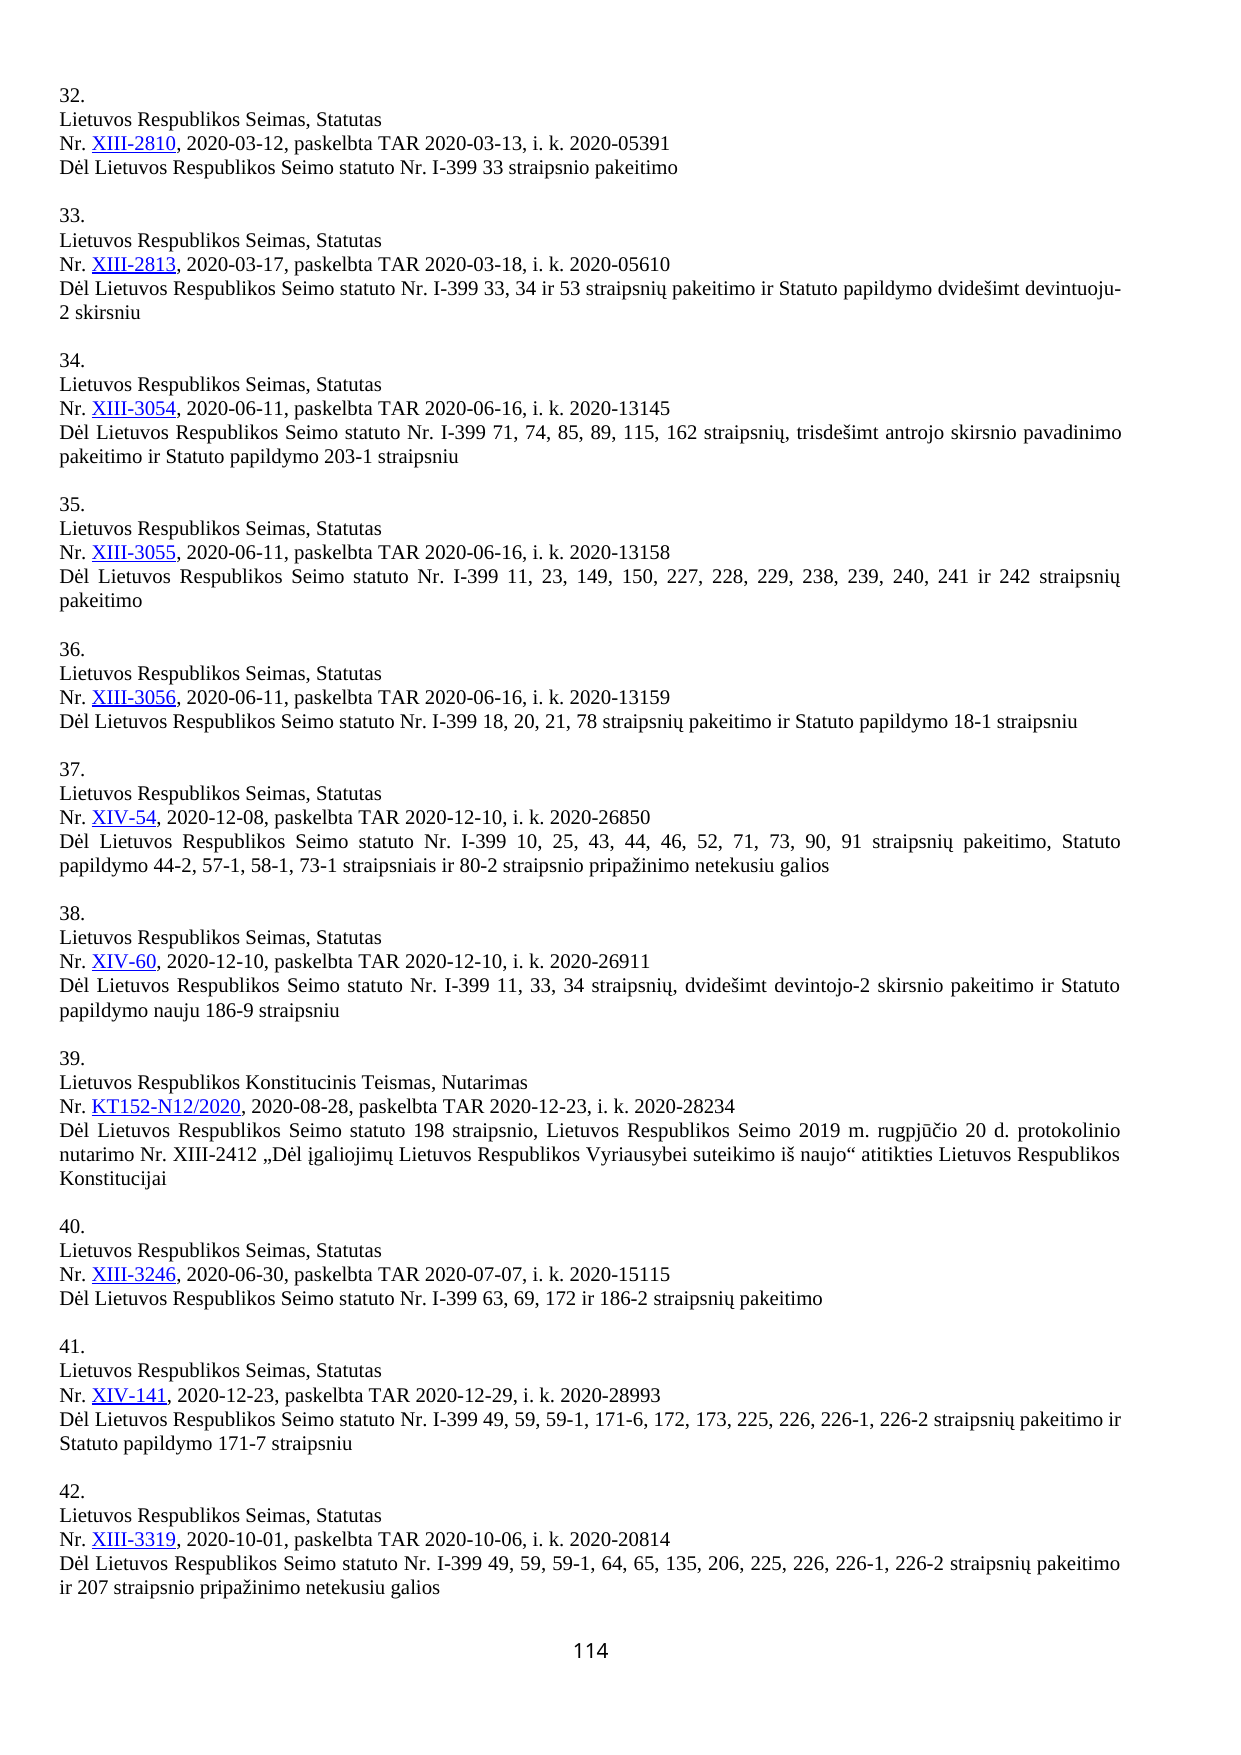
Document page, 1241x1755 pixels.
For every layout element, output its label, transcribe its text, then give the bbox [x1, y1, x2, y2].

text 41. [59, 1334, 1122, 1358]
text Lietuvos Respublikos Seimas, Statutas [59, 516, 1122, 540]
text Nr. XIV-54, 2020-12-08, paskelbta TAR 2020-12-10, i. k. 2020-26850 [59, 805, 1122, 829]
text Lietuvos Respublikos Seimas, Statutas [59, 1358, 1122, 1382]
text Lietuvos Respublikos Seimas, Statutas [59, 925, 1122, 949]
text Nr. XIII-3319, 2020-10-01, paskelbta TAR 2020-10-06, i. k. 2020-20814 [59, 1527, 1122, 1551]
text Lietuvos Respublikos Seimas, Statutas [59, 107, 1122, 131]
text Nr. XIV-60, 2020-12-10, paskelbta TAR 2020-12-10, i. k. 2020-26911 [59, 949, 1122, 973]
text Lietuvos Respublikos Seimas, Statutas [59, 661, 1122, 685]
text 38. [59, 901, 1122, 925]
text 40. [59, 1214, 1122, 1238]
text Lietuvos Respublikos Konstitucinis Teismas, Nutarimas [59, 1070, 1122, 1094]
text 42. [59, 1479, 1122, 1503]
text 36. [59, 637, 1122, 661]
text Dėl Lietuvos Respublikos Seimo statuto Nr. I-399 33, 34 ir 53 straipsnių pakeitimo ir Statuto papildymo dvidešimt devintuoju-2 skirsniu [59, 276, 1122, 324]
text 34. [59, 348, 1122, 372]
text Dėl Lietuvos Respublikos Seimo statuto Nr. I-399 49, 59, 59-1, 64, 65, 135, 206, 225, 226, 226-1, 226-2 straipsnių pakeitimo ir 207 straipsnio pripažinimo netekusiu galios [59, 1551, 1122, 1599]
text Dėl Lietuvos Respublikos Seimo statuto Nr. I-399 18, 20, 21, 78 straipsnių pakeitimo ir Statuto papildymo 18-1 straipsniu [59, 709, 1122, 733]
text Lietuvos Respublikos Seimas, Statutas [59, 1503, 1122, 1527]
text Dėl Lietuvos Respublikos Seimo statuto 198 straipsnio, Lietuvos Respublikos Seimo 2019 m. rugpjūčio 20 d. protokolinio nutarimo Nr. XIII-2412 „Dėl įgaliojimų Lietuvos Respublikos Vyriausybei suteikimo iš naujo“ atitikties Lietuvos Respublikos Konstitucijai [59, 1118, 1122, 1190]
text 37. [59, 757, 1122, 781]
text Nr. XIV-141, 2020-12-23, paskelbta TAR 2020-12-29, i. k. 2020-28993 [59, 1382, 1122, 1407]
text Lietuvos Respublikos Seimas, Statutas [59, 1238, 1122, 1262]
text Nr. XIII-3055, 2020-06-11, paskelbta TAR 2020-06-16, i. k. 2020-13158 [59, 540, 1122, 564]
text Lietuvos Respublikos Seimas, Statutas [59, 372, 1122, 396]
text 39. [59, 1046, 1122, 1070]
text Nr. KT152-N12/2020, 2020-08-28, paskelbta TAR 2020-12-23, i. k. 2020-28234 [59, 1094, 1122, 1118]
text Lietuvos Respublikos Seimas, Statutas [59, 781, 1122, 805]
text 35. [59, 492, 1122, 516]
text Dėl Lietuvos Respublikos Seimo statuto Nr. I-399 63, 69, 172 ir 186-2 straipsnių pakeitimo [59, 1286, 1122, 1310]
text 32. [59, 83, 1122, 107]
text Dėl Lietuvos Respublikos Seimo statuto Nr. I-399 49, 59, 59-1, 171-6, 172, 173, 225, 226, 226-1, 226-2 straipsnių pakeitimo ir Statuto papildymo 171-7 straipsniu [59, 1407, 1122, 1455]
text Dėl Lietuvos Respublikos Seimo statuto Nr. I-399 10, 25, 43, 44, 46, 52, 71, 73, 90, 91 straipsnių pakeitimo, Statuto papildymo 44-2, 57-1, 58-1, 73-1 straipsniais ir 80-2 straipsnio pripažinimo netekusiu galios [59, 829, 1122, 877]
text Nr. XIII-2813, 2020-03-17, paskelbta TAR 2020-03-18, i. k. 2020-05610 [59, 252, 1122, 276]
text Nr. XIII-3246, 2020-06-30, paskelbta TAR 2020-07-07, i. k. 2020-15115 [59, 1262, 1122, 1286]
text 33. [59, 203, 1122, 227]
text Dėl Lietuvos Respublikos Seimo statuto Nr. I-399 11, 33, 34 straipsnių, dvidešimt devintojo-2 skirsnio pakeitimo ir Statuto papildymo nauju 186-9 straipsniu [59, 973, 1122, 1022]
text Lietuvos Respublikos Seimas, Statutas [59, 227, 1122, 252]
text Dėl Lietuvos Respublikos Seimo statuto Nr. I-399 33 straipsnio pakeitimo [59, 155, 1122, 179]
text Nr. XIII-3056, 2020-06-11, paskelbta TAR 2020-06-16, i. k. 2020-13159 [59, 685, 1122, 709]
text Dėl Lietuvos Respublikos Seimo statuto Nr. I-399 11, 23, 149, 150, 227, 228, 229, 238, 239, 240, 241 ir 242 straipsnių pakeitimo [59, 564, 1122, 612]
text Nr. XIII-3054, 2020-06-11, paskelbta TAR 2020-06-16, i. k. 2020-13145 [59, 396, 1122, 420]
text Nr. XIII-2810, 2020-03-12, paskelbta TAR 2020-03-13, i. k. 2020-05391 [59, 131, 1122, 155]
text Dėl Lietuvos Respublikos Seimo statuto Nr. I-399 71, 74, 85, 89, 115, 162 straipsnių, trisdešimt antrojo skirsnio pavadinimo pakeitimo ir Statuto papildymo 203-1 straipsniu [59, 420, 1122, 468]
